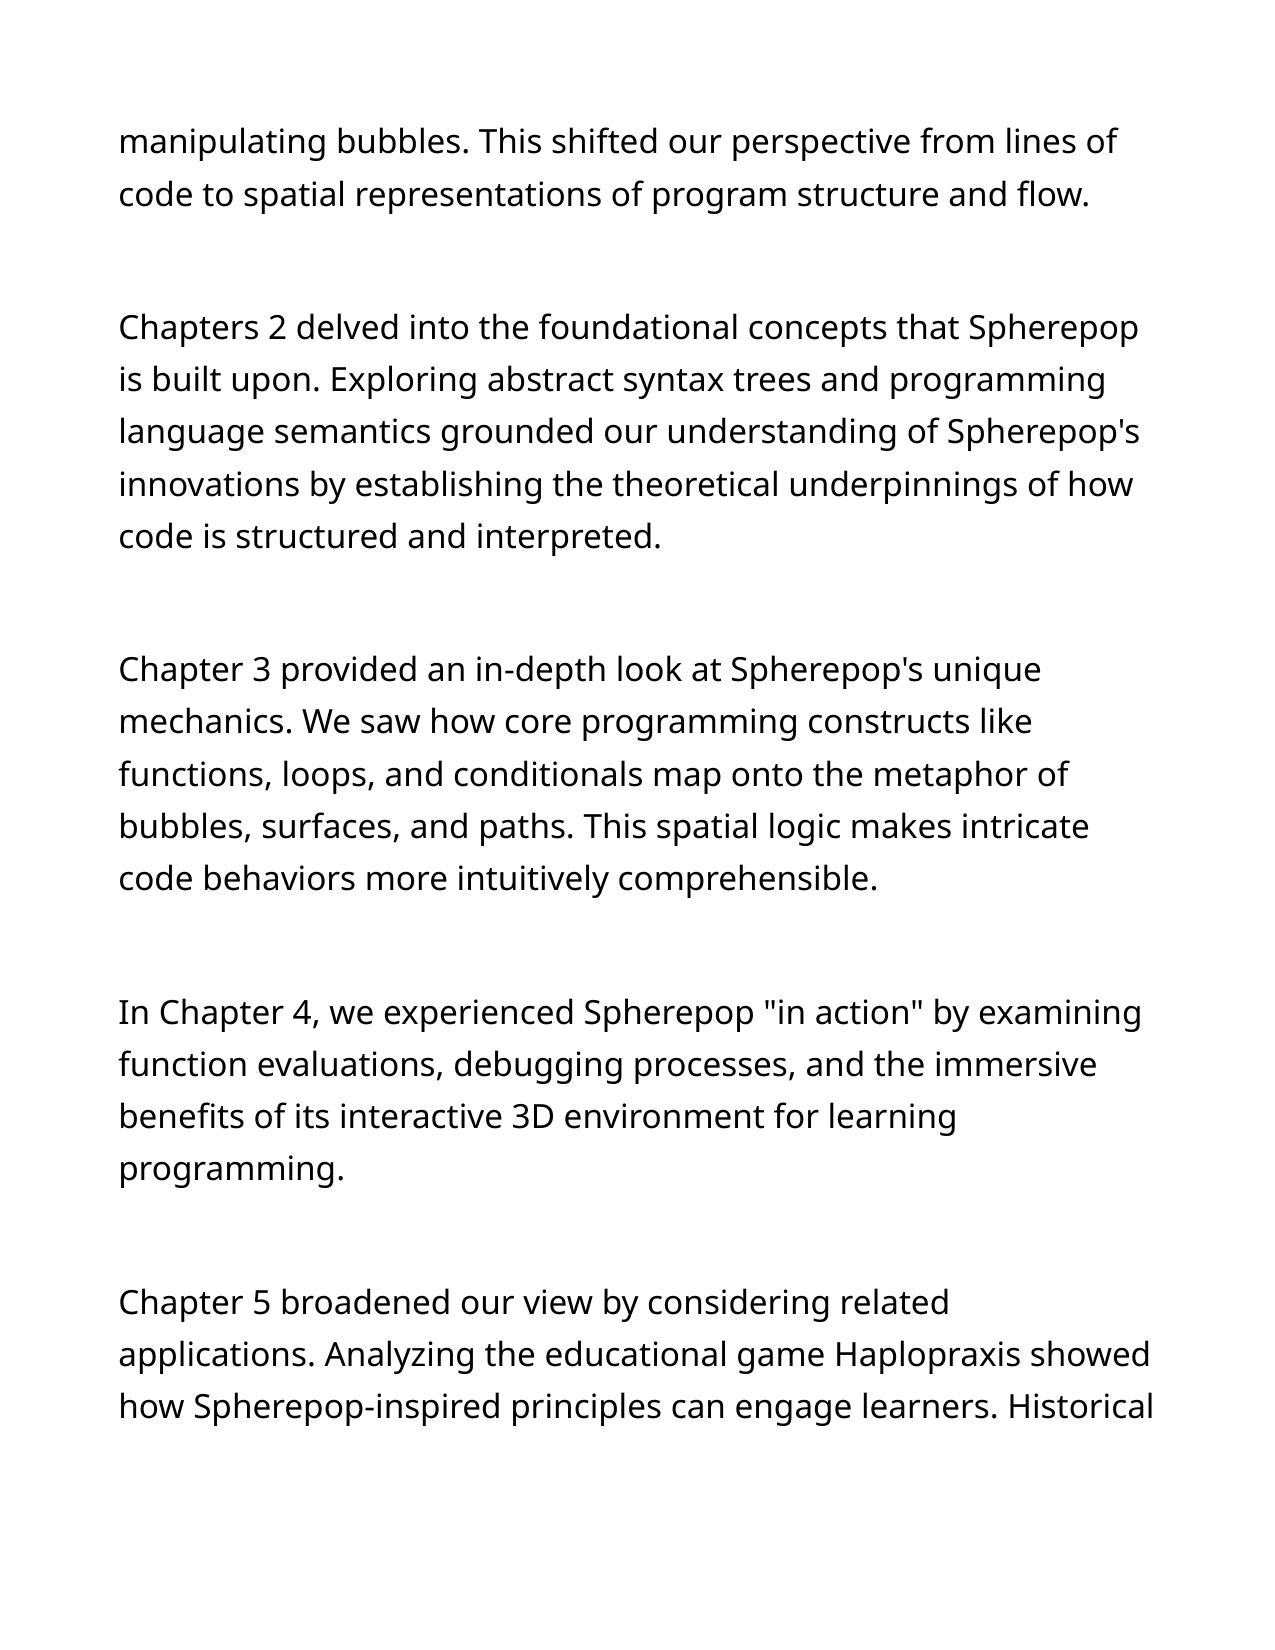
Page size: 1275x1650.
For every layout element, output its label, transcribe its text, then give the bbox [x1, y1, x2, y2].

text Chapter 5 broadened our view by considering related applications. Analyzing the educational game Haplopraxis showed how Spherepop-inspired principles can engage learners. Historical [118, 1278, 1157, 1428]
text manipulating bubbles. This shifted our perspective from lines of code to spatial representations of program structure and flow. [118, 118, 1157, 216]
text Chapter 3 provided an in-depth look at Spherepop's unique mechanics. We saw how core programming constructs like functions, loops, and conditionals map onto the metaphor of bubbles, surfaces, and paths. This spatial logic makes intricate code behaviors more intuitively comprehensible. [118, 646, 1157, 900]
text In Chapter 4, we experienced Spherepop "in action" by examining function evaluations, debugging processes, and the immersive benefits of its interactive 3D environment for learning programming. [118, 988, 1157, 1190]
text Chapters 2 delved into the foundational concepts that Spherepop is built upon. Exploring abstract syntax trees and programming language semantics grounded our understanding of Spherepop's innovations by establishing the theoretical underpinnings of how code is structured and interpreted. [118, 304, 1157, 558]
